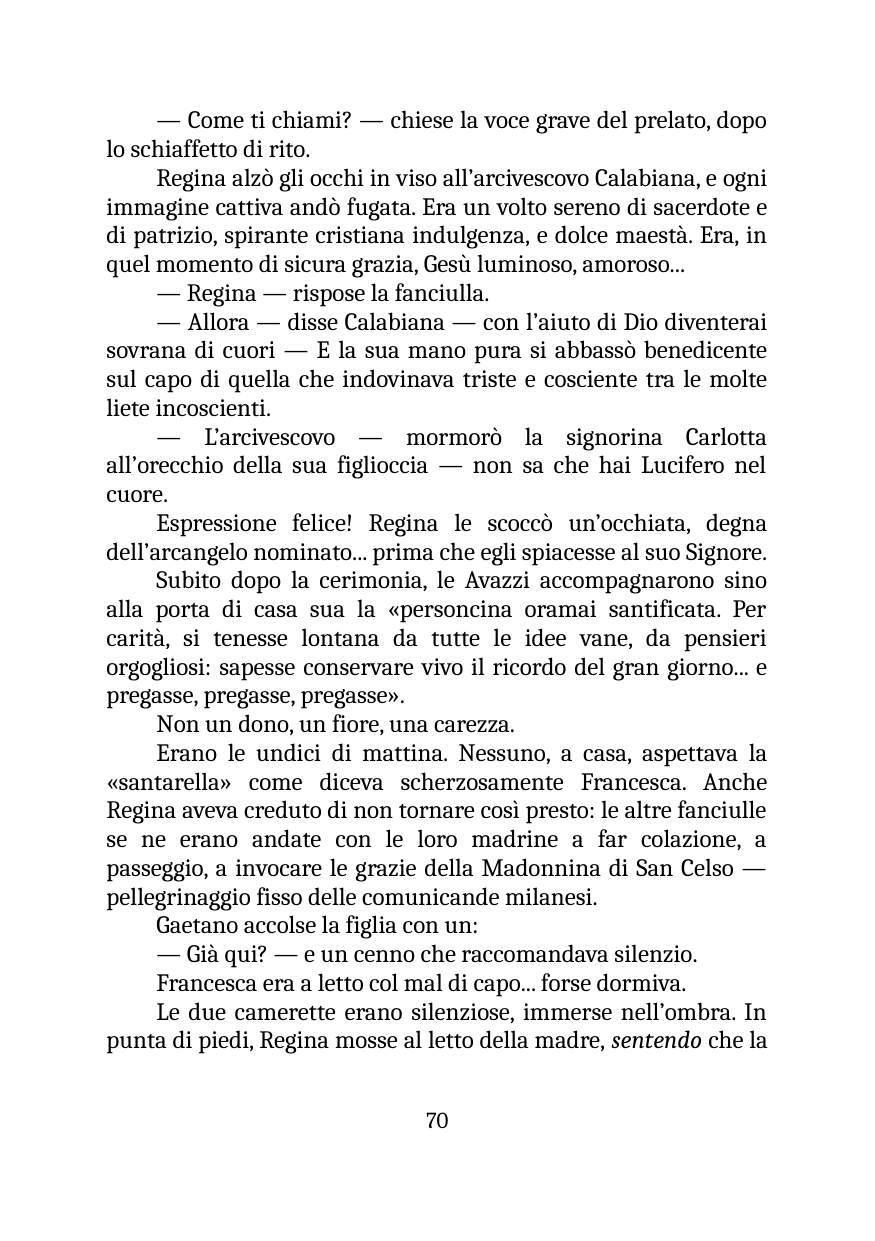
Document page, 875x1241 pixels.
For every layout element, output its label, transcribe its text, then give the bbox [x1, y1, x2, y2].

text — Già qui? — e un cenno che raccomandava silenzio. [106, 940, 768, 969]
text Non un dono, un fiore, una carezza. [106, 710, 768, 739]
text Francesca era a letto col mal di capo... forse dormiva. [106, 969, 768, 997]
text Erano le undici di mattina. Nessuno, a casa, aspettava la «santarella» come diceva scherzosamente Francesca. Anche Regina aveva creduto di non tornare così presto: le altre fanciulle se ne erano andate con le loro madrine a far colazione, a passeggio, a invocare le grazie della Madonnina di San Celso — pellegrinaggio fisso delle comunicande milanesi. [106, 739, 768, 911]
text Le due camerette erano silenziose, immerse nell’ombra. In punta di piedi, Regina mosse al letto della madre, sentendo che la [106, 997, 768, 1055]
text — Come ti chiami? — chiese la voce grave del prelato, dopo lo schiaffetto di rito. [106, 106, 768, 164]
text — L’arcivescovo — mormorò la signorina Carlotta all’orecchio della sua figlioccia — non sa che hai Lucifero nel cuore. [106, 422, 768, 509]
text — Allora — disse Calabiana — con l’aiuto di Dio diventerai sovrana di cuori — E la sua mano pura si abbassò benedicente sul capo di quella che indovinava triste e cosciente tra le molte liete incoscienti. [106, 307, 768, 422]
text Gaetano accolse la figlia con un: [106, 911, 768, 940]
text Espressione felice! Regina le scoccò un’occhiata, degna dell’arcangelo nominato... prima che egli spiacesse al suo Signore. [106, 509, 768, 566]
text Subito dopo la cerimonia, le Avazzi accompagnarono sino alla porta di casa sua la «personcina oramai santificata. Per carità, si tenesse lontana da tutte le idee vane, da pensieri orgogliosi: sapesse conservare vivo il ricordo del gran giorno... e pregasse, pregasse, pregasse». [106, 566, 768, 710]
text — Regina — rispose la fanciulla. [106, 279, 768, 307]
text Regina alzò gli occhi in viso all’arcivescovo Calabiana, e ogni immagine cattiva andò fugata. Era un volto sereno di sacerdote e di patrizio, spirante cristiana indulgenza, e dolce maestà. Era, in quel momento di sicura grazia, Gesù luminoso, amoroso... [106, 164, 768, 279]
